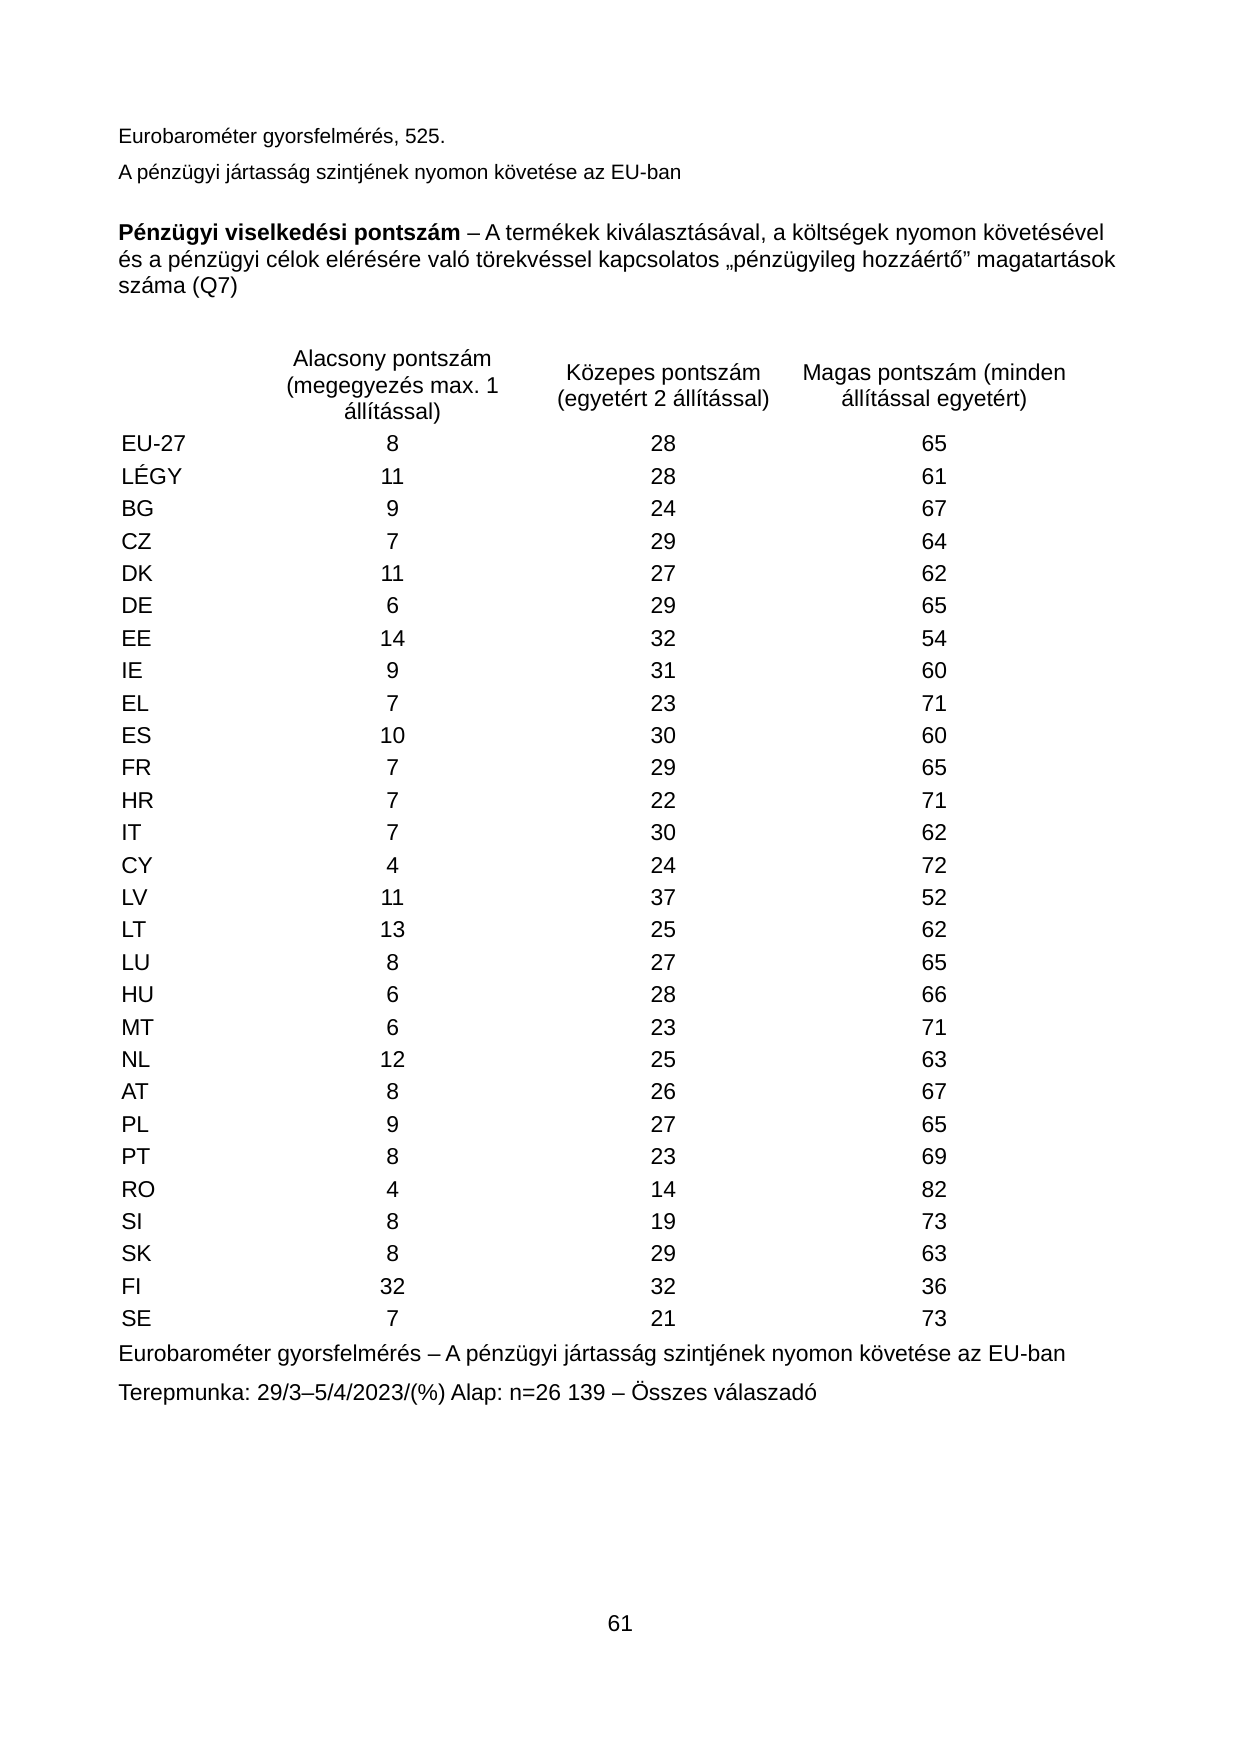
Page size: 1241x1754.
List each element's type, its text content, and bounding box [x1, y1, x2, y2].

table_cell 63 [799, 1237, 1069, 1270]
table_cell 60 [799, 654, 1069, 687]
table_cell 37 [528, 881, 799, 913]
table_cell 8 [257, 1140, 528, 1172]
table_cell 23 [528, 1011, 799, 1043]
table_cell AT [118, 1075, 257, 1108]
table_cell 4 [257, 1173, 528, 1205]
table_cell DK [118, 557, 257, 589]
table_cell 29 [528, 525, 799, 557]
table_cell SI [118, 1205, 257, 1237]
text Terepmunka: 29/3–5/4/2023/(%) Alap: n=26 139 – Összes válaszadó [118, 1379, 1122, 1405]
table_cell 7 [257, 784, 528, 816]
table_cell 10 [257, 719, 528, 751]
table_cell SE [118, 1302, 257, 1334]
table_cell 9 [257, 654, 528, 687]
text Eurobarométer gyorsfelmérés – A pénzügyi jártasság szintjének nyomon követése az EU-ban [118, 1340, 1122, 1367]
table_header Magas pontszám (minden állítással egyetért) [799, 343, 1069, 427]
table_cell 7 [257, 1302, 528, 1334]
table_cell 7 [257, 816, 528, 848]
table_cell 73 [799, 1302, 1069, 1334]
table_cell 8 [257, 946, 528, 978]
table_cell 29 [528, 1237, 799, 1270]
table_cell DE [118, 589, 257, 622]
table_cell EL [118, 687, 257, 719]
table_cell 60 [799, 719, 1069, 751]
table_cell LV [118, 881, 257, 913]
table_cell IE [118, 654, 257, 687]
table_cell 30 [528, 816, 799, 848]
table_cell 62 [799, 913, 1069, 946]
table_header Alacsony pontszám (megegyezés max. 1 állítással) [257, 343, 528, 427]
table_cell 69 [799, 1140, 1069, 1172]
table_cell 6 [257, 978, 528, 1011]
table_cell 65 [799, 751, 1069, 784]
table_cell 32 [528, 1270, 799, 1302]
table_cell 73 [799, 1205, 1069, 1237]
table_cell 28 [528, 460, 799, 492]
table_cell 32 [528, 622, 799, 654]
table_cell 66 [799, 978, 1069, 1011]
table_cell 25 [528, 1043, 799, 1075]
table_cell 30 [528, 719, 799, 751]
table_cell IT [118, 816, 257, 848]
table_cell 25 [528, 913, 799, 946]
table_cell 65 [799, 946, 1069, 978]
table_cell 32 [257, 1270, 528, 1302]
table_cell 8 [257, 1205, 528, 1237]
table_cell LÉGY [118, 460, 257, 492]
table_cell 7 [257, 687, 528, 719]
table_cell 65 [799, 1108, 1069, 1140]
table_header [118, 343, 257, 427]
table_cell 7 [257, 751, 528, 784]
table_cell SK [118, 1237, 257, 1270]
text Pénzügyi viselkedési pontszám – A termékek kiválasztásával, a költségek nyomon követésével és a pénzügyi célok elérésére való törekvéssel kapcsolatos „pénzügyileg hozzáértő” magatartások száma (Q7) [118, 219, 1122, 298]
table_cell PL [118, 1108, 257, 1140]
table_cell CZ [118, 525, 257, 557]
table_cell PT [118, 1140, 257, 1172]
table_cell HU [118, 978, 257, 1011]
table_cell 54 [799, 622, 1069, 654]
table_cell 36 [799, 1270, 1069, 1302]
table_cell 71 [799, 687, 1069, 719]
table_cell 62 [799, 816, 1069, 848]
table_cell 6 [257, 589, 528, 622]
table_cell 6 [257, 1011, 528, 1043]
table_cell NL [118, 1043, 257, 1075]
table_cell 22 [528, 784, 799, 816]
table_cell 71 [799, 1011, 1069, 1043]
table_cell 65 [799, 589, 1069, 622]
table_cell 27 [528, 1108, 799, 1140]
table_cell 14 [528, 1173, 799, 1205]
table_cell 19 [528, 1205, 799, 1237]
table_cell 52 [799, 881, 1069, 913]
table_cell MT [118, 1011, 257, 1043]
table_cell 14 [257, 622, 528, 654]
table_cell 8 [257, 1075, 528, 1108]
table_cell 9 [257, 1108, 528, 1140]
table_cell EE [118, 622, 257, 654]
table_header Közepes pontszám (egyetért 2 állítással) [528, 343, 799, 427]
table_cell HR [118, 784, 257, 816]
table_cell 8 [257, 428, 528, 460]
table_cell 82 [799, 1173, 1069, 1205]
table_cell 64 [799, 525, 1069, 557]
table_cell 7 [257, 525, 528, 557]
table_cell 71 [799, 784, 1069, 816]
table_cell 21 [528, 1302, 799, 1334]
table_cell 11 [257, 557, 528, 589]
table_cell 11 [257, 460, 528, 492]
table_cell 28 [528, 428, 799, 460]
table_cell LU [118, 946, 257, 978]
table_cell 8 [257, 1237, 528, 1270]
table_cell ES [118, 719, 257, 751]
table_cell 63 [799, 1043, 1069, 1075]
table_cell 62 [799, 557, 1069, 589]
table_cell 24 [528, 492, 799, 524]
table_cell 29 [528, 751, 799, 784]
table_cell CY [118, 849, 257, 881]
table_cell 61 [799, 460, 1069, 492]
table_cell EU-27 [118, 428, 257, 460]
table_cell 9 [257, 492, 528, 524]
table_cell RO [118, 1173, 257, 1205]
table_cell 23 [528, 687, 799, 719]
table_cell 27 [528, 946, 799, 978]
table_cell 23 [528, 1140, 799, 1172]
table_cell 13 [257, 913, 528, 946]
table_cell 67 [799, 492, 1069, 524]
table_cell 72 [799, 849, 1069, 881]
table_cell 27 [528, 557, 799, 589]
table_cell 67 [799, 1075, 1069, 1108]
table_cell 29 [528, 589, 799, 622]
table_cell 24 [528, 849, 799, 881]
table_cell LT [118, 913, 257, 946]
table_cell 26 [528, 1075, 799, 1108]
table_cell 28 [528, 978, 799, 1011]
table_cell FI [118, 1270, 257, 1302]
table_cell BG [118, 492, 257, 524]
table_cell 65 [799, 428, 1069, 460]
table_cell 4 [257, 849, 528, 881]
table_cell 12 [257, 1043, 528, 1075]
table_cell FR [118, 751, 257, 784]
table_cell 11 [257, 881, 528, 913]
table_cell 31 [528, 654, 799, 687]
